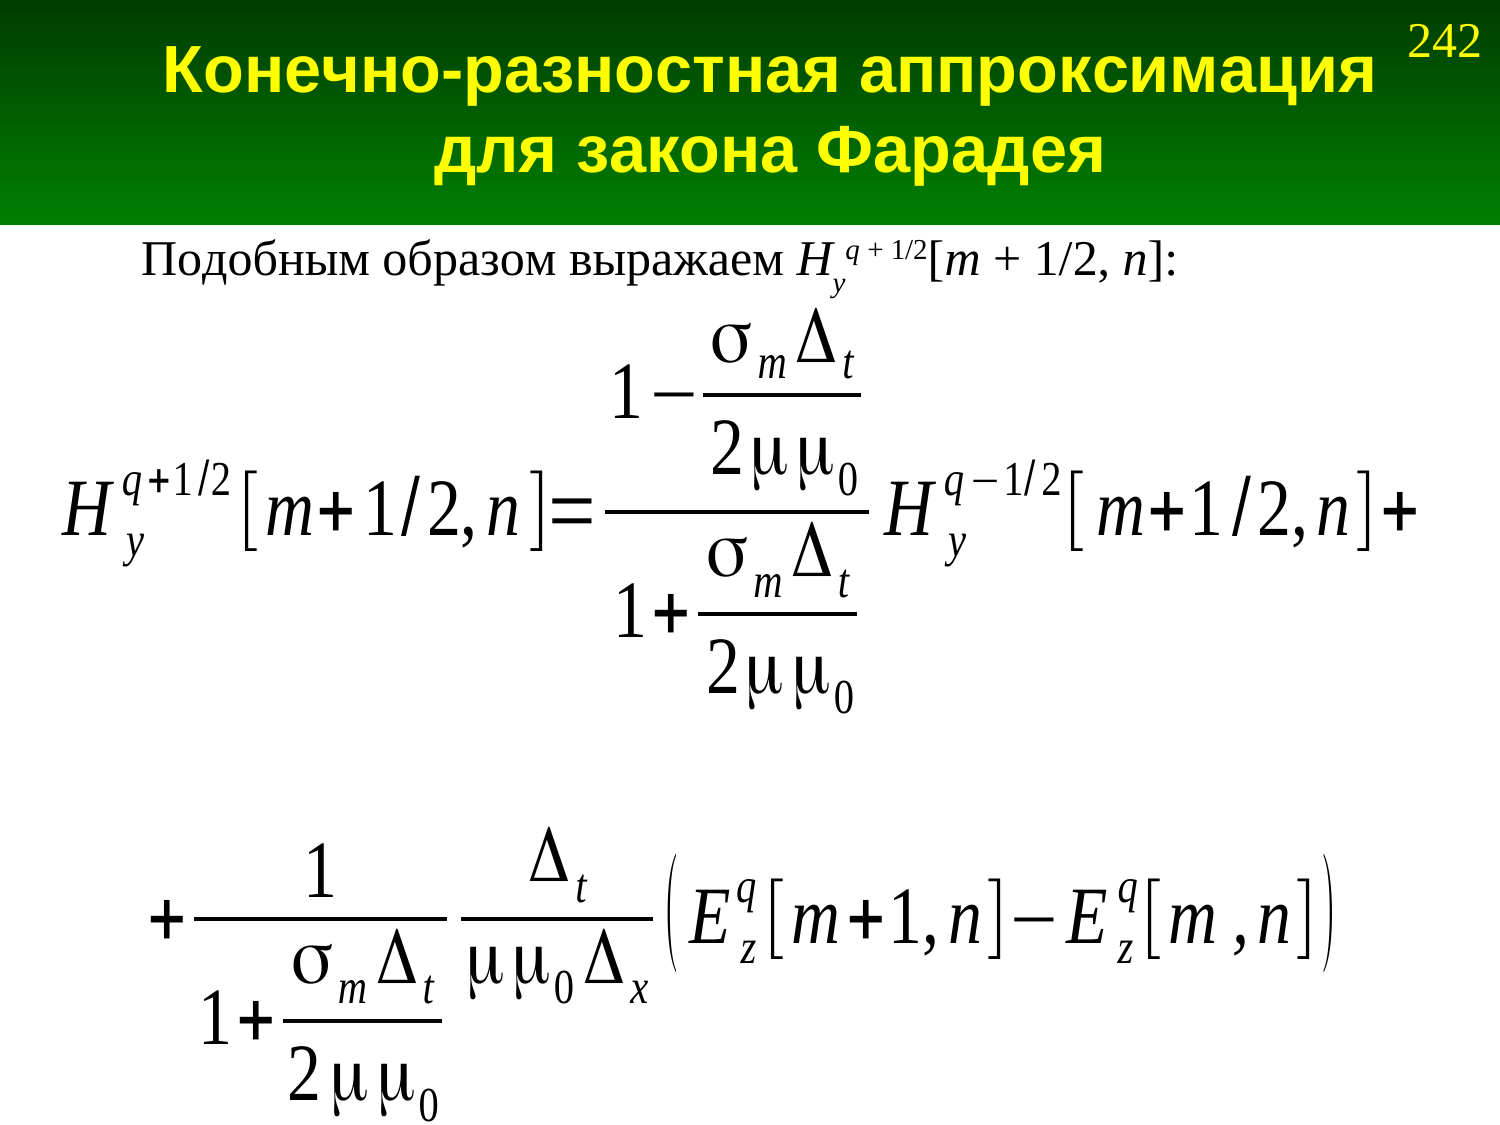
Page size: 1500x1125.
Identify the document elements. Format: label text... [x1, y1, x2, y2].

title Конечно-разностная аппроксимация для закона Фарадея [100, 7, 1441, 204]
text_box Подобным образом выражаем Hyq + 1/2[m + 1/2, n]: [126, 218, 1194, 301]
chart [41, 301, 1438, 1125]
